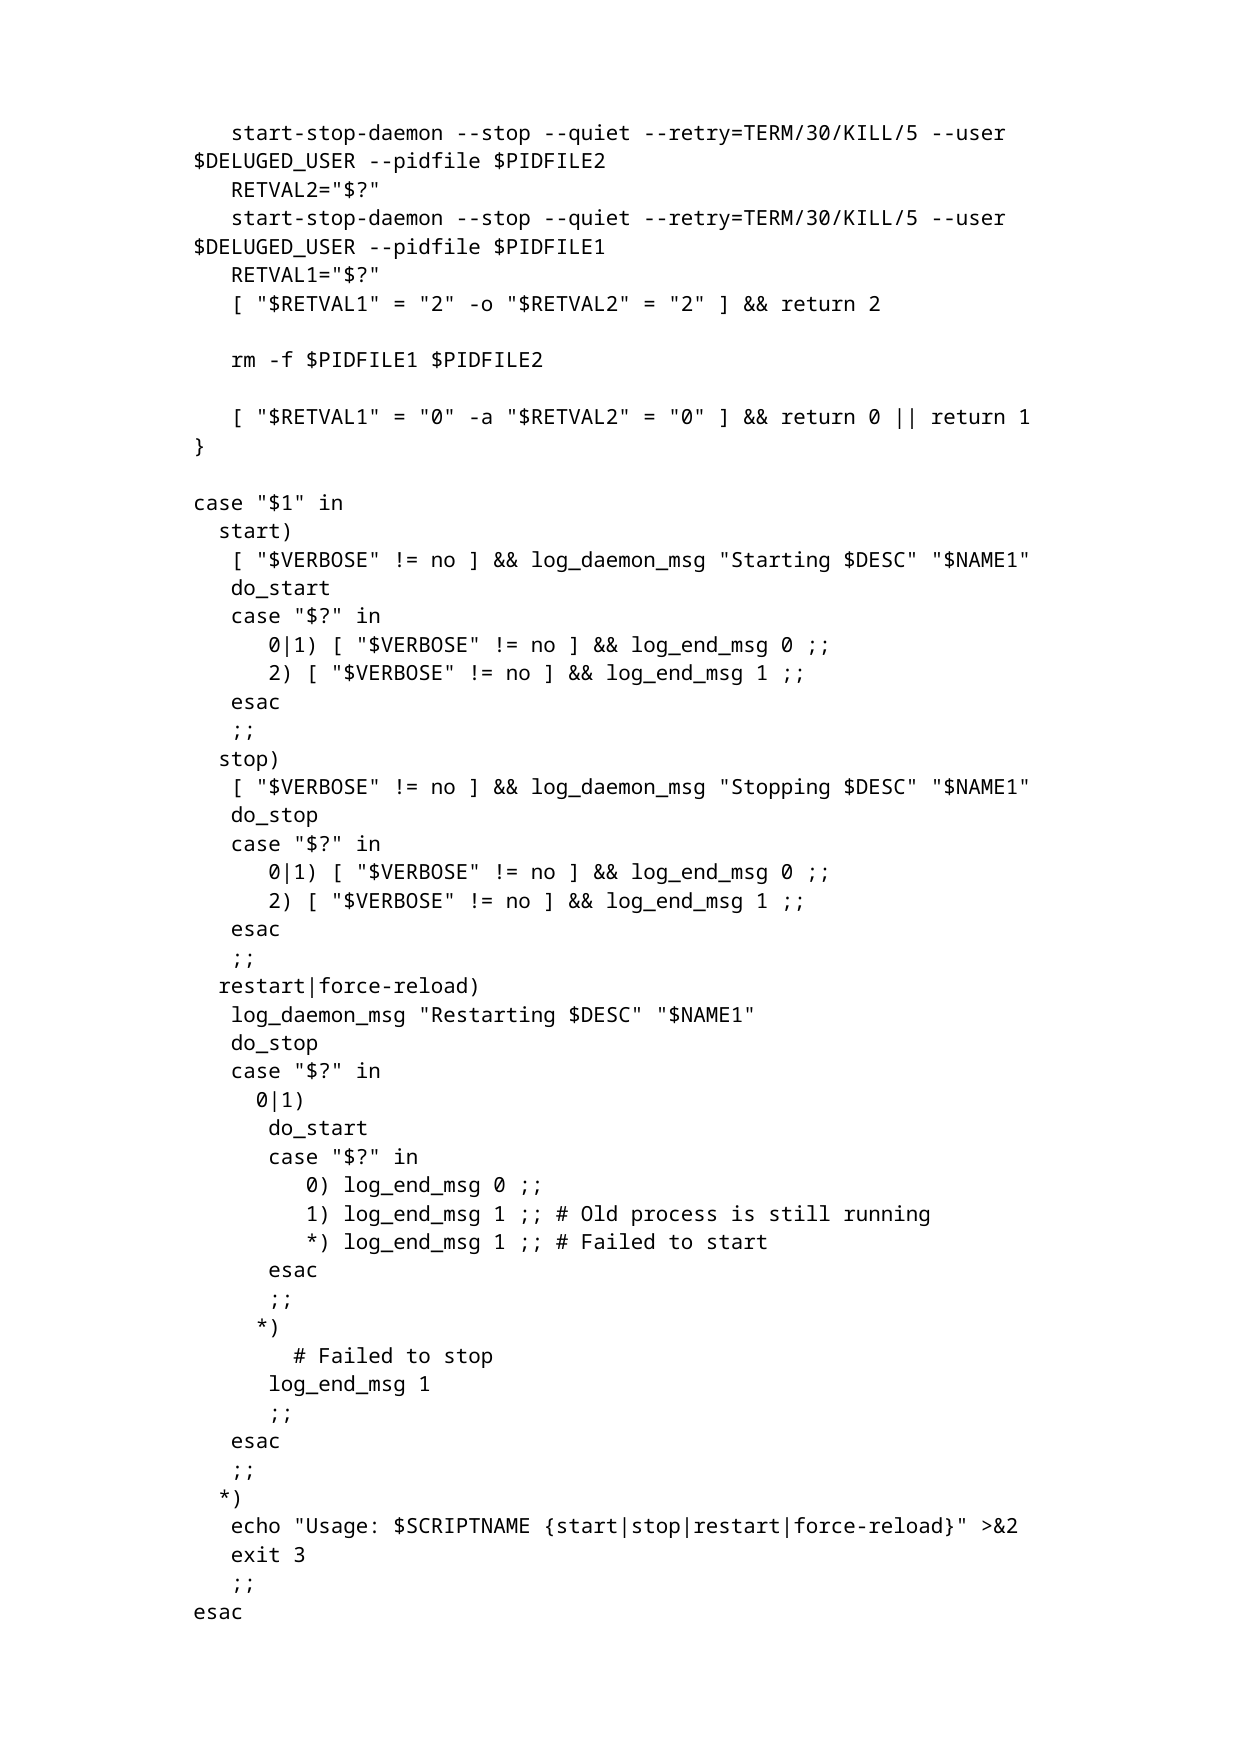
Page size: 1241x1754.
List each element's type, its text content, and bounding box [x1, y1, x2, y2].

text esac [193, 687, 1122, 715]
text ;; [193, 1398, 1122, 1426]
text [ "$VERBOSE" != no ] && log_daemon_msg "Starting $DESC" "$NAME1" [193, 545, 1122, 573]
text ;; [193, 1568, 1122, 1597]
text start) [193, 516, 1122, 545]
text esac [193, 1426, 1122, 1455]
text restart|force-reload) [193, 971, 1122, 1000]
text [ "$VERBOSE" != no ] && log_daemon_msg "Stopping $DESC" "$NAME1" [193, 772, 1122, 801]
text case "$1" in [193, 488, 1122, 516]
text do_start [193, 573, 1122, 602]
text RETVAL2="$?" [193, 175, 1122, 203]
text RETVAL1="$?" [193, 260, 1122, 289]
text *) [193, 1483, 1122, 1512]
text 0|1) [ "$VERBOSE" != no ] && log_end_msg 0 ;; [193, 630, 1122, 658]
text esac [193, 1597, 1122, 1625]
text exit 3 [193, 1540, 1122, 1568]
text 2) [ "$VERBOSE" != no ] && log_end_msg 1 ;; [193, 658, 1122, 687]
text # Failed to stop [193, 1341, 1122, 1369]
text 1) log_end_msg 1 ;; # Old process is still running [193, 1199, 1122, 1227]
text 2) [ "$VERBOSE" != no ] && log_end_msg 1 ;; [193, 886, 1122, 914]
text rm -f $PIDFILE1 $PIDFILE2 [193, 346, 1122, 374]
text ;; [193, 1284, 1122, 1312]
text 0|1) [193, 1085, 1122, 1113]
text start-stop-daemon --stop --quiet --retry=TERM/30/KILL/5 --user $DELUGED_USER --pidfile $PIDFILE2 [193, 118, 1122, 175]
text echo "Usage: $SCRIPTNAME {start|stop|restart|force-reload}" >&2 [193, 1512, 1122, 1540]
text *) [193, 1312, 1122, 1341]
text ;; [193, 715, 1122, 744]
text } [193, 431, 1122, 459]
text log_end_msg 1 [193, 1369, 1122, 1398]
text stop) [193, 744, 1122, 772]
text *) log_end_msg 1 ;; # Failed to start [193, 1227, 1122, 1256]
text esac [193, 914, 1122, 943]
text case "$?" in [193, 602, 1122, 630]
text case "$?" in [193, 829, 1122, 857]
text [ "$RETVAL1" = "0" -a "$RETVAL2" = "0" ] && return 0 || return 1 [193, 402, 1122, 431]
text do_stop [193, 801, 1122, 829]
text start-stop-daemon --stop --quiet --retry=TERM/30/KILL/5 --user $DELUGED_USER --pidfile $PIDFILE1 [193, 203, 1122, 260]
text [ "$RETVAL1" = "2" -o "$RETVAL2" = "2" ] && return 2 [193, 289, 1122, 317]
text case "$?" in [193, 1142, 1122, 1170]
text case "$?" in [193, 1057, 1122, 1085]
text ;; [193, 1455, 1122, 1483]
text esac [193, 1256, 1122, 1284]
text 0|1) [ "$VERBOSE" != no ] && log_end_msg 0 ;; [193, 857, 1122, 886]
text ;; [193, 943, 1122, 971]
text log_daemon_msg "Restarting $DESC" "$NAME1" [193, 1000, 1122, 1028]
text do_stop [193, 1028, 1122, 1057]
text 0) log_end_msg 0 ;; [193, 1170, 1122, 1199]
text do_start [193, 1113, 1122, 1142]
